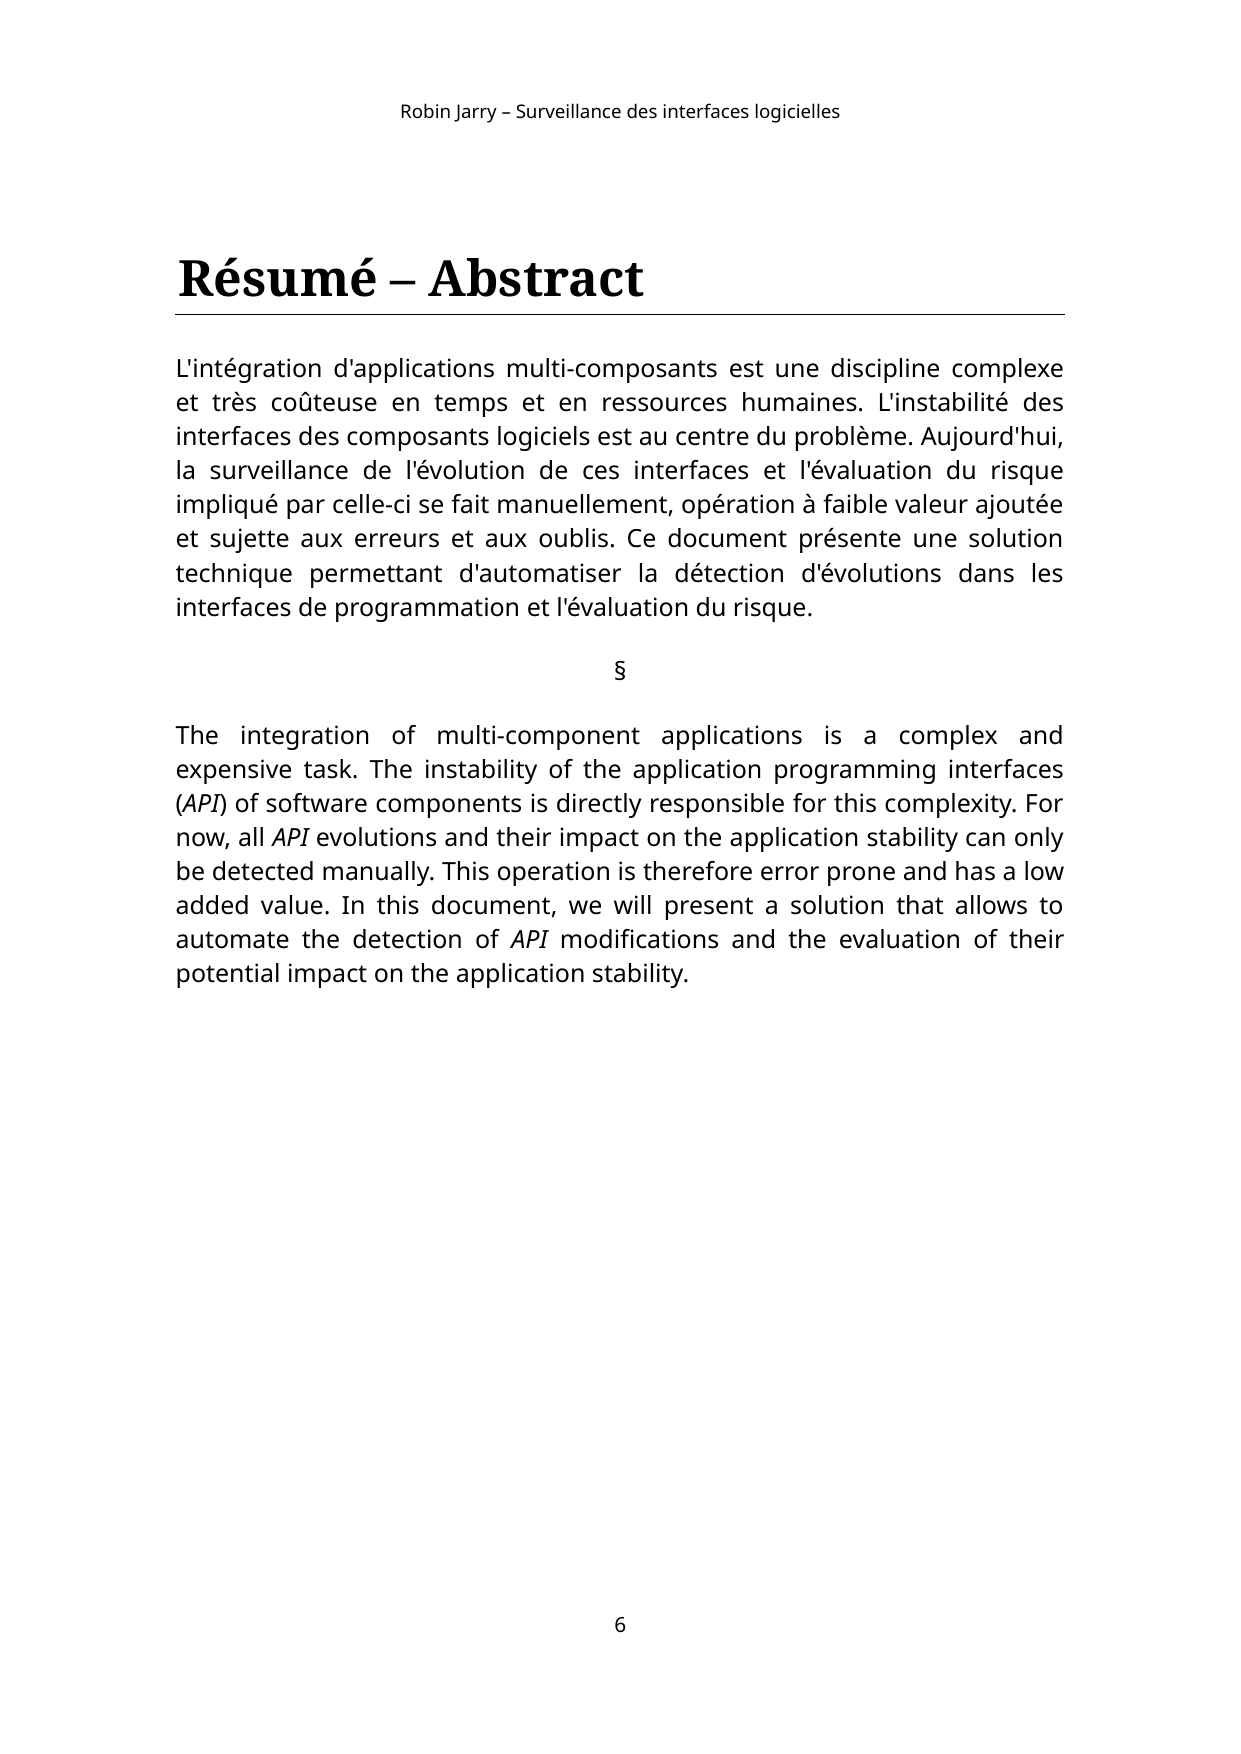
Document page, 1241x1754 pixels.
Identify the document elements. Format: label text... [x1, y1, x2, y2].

subtitle Résumé – Abstract [175, 240, 1065, 314]
text L'intégration d'applications multi-composants est une discipline complexe et très coûteuse en temps et en ressources humaines. L'instabilité des interfaces des composants logiciels est au centre du problème. Aujourd'hui, la surveillance de l'évolution de ces interfaces et l'évaluation du risque impliqué par celle-ci se fait manuellement, opération à faible valeur ajoutée et sujette aux erreurs et aux oublis. Ce document présente une solution technique permettant d'automatiser la détection d'évolutions dans les interfaces de programmation et l'évaluation du risque. [175, 351, 1065, 623]
text § [175, 653, 1065, 687]
text The integration of multi-component applications is a complex and expensive task. The instability of the application programming interfaces (API) of software components is directly responsible for this complexity. For now, all API evolutions and their impact on the application stability can only be detected manually. This operation is therefore error prone and has a low added value. In this document, we will present a solution that allows to automate the detection of API modifications and the evaluation of their potential impact on the application stability. [175, 718, 1065, 990]
